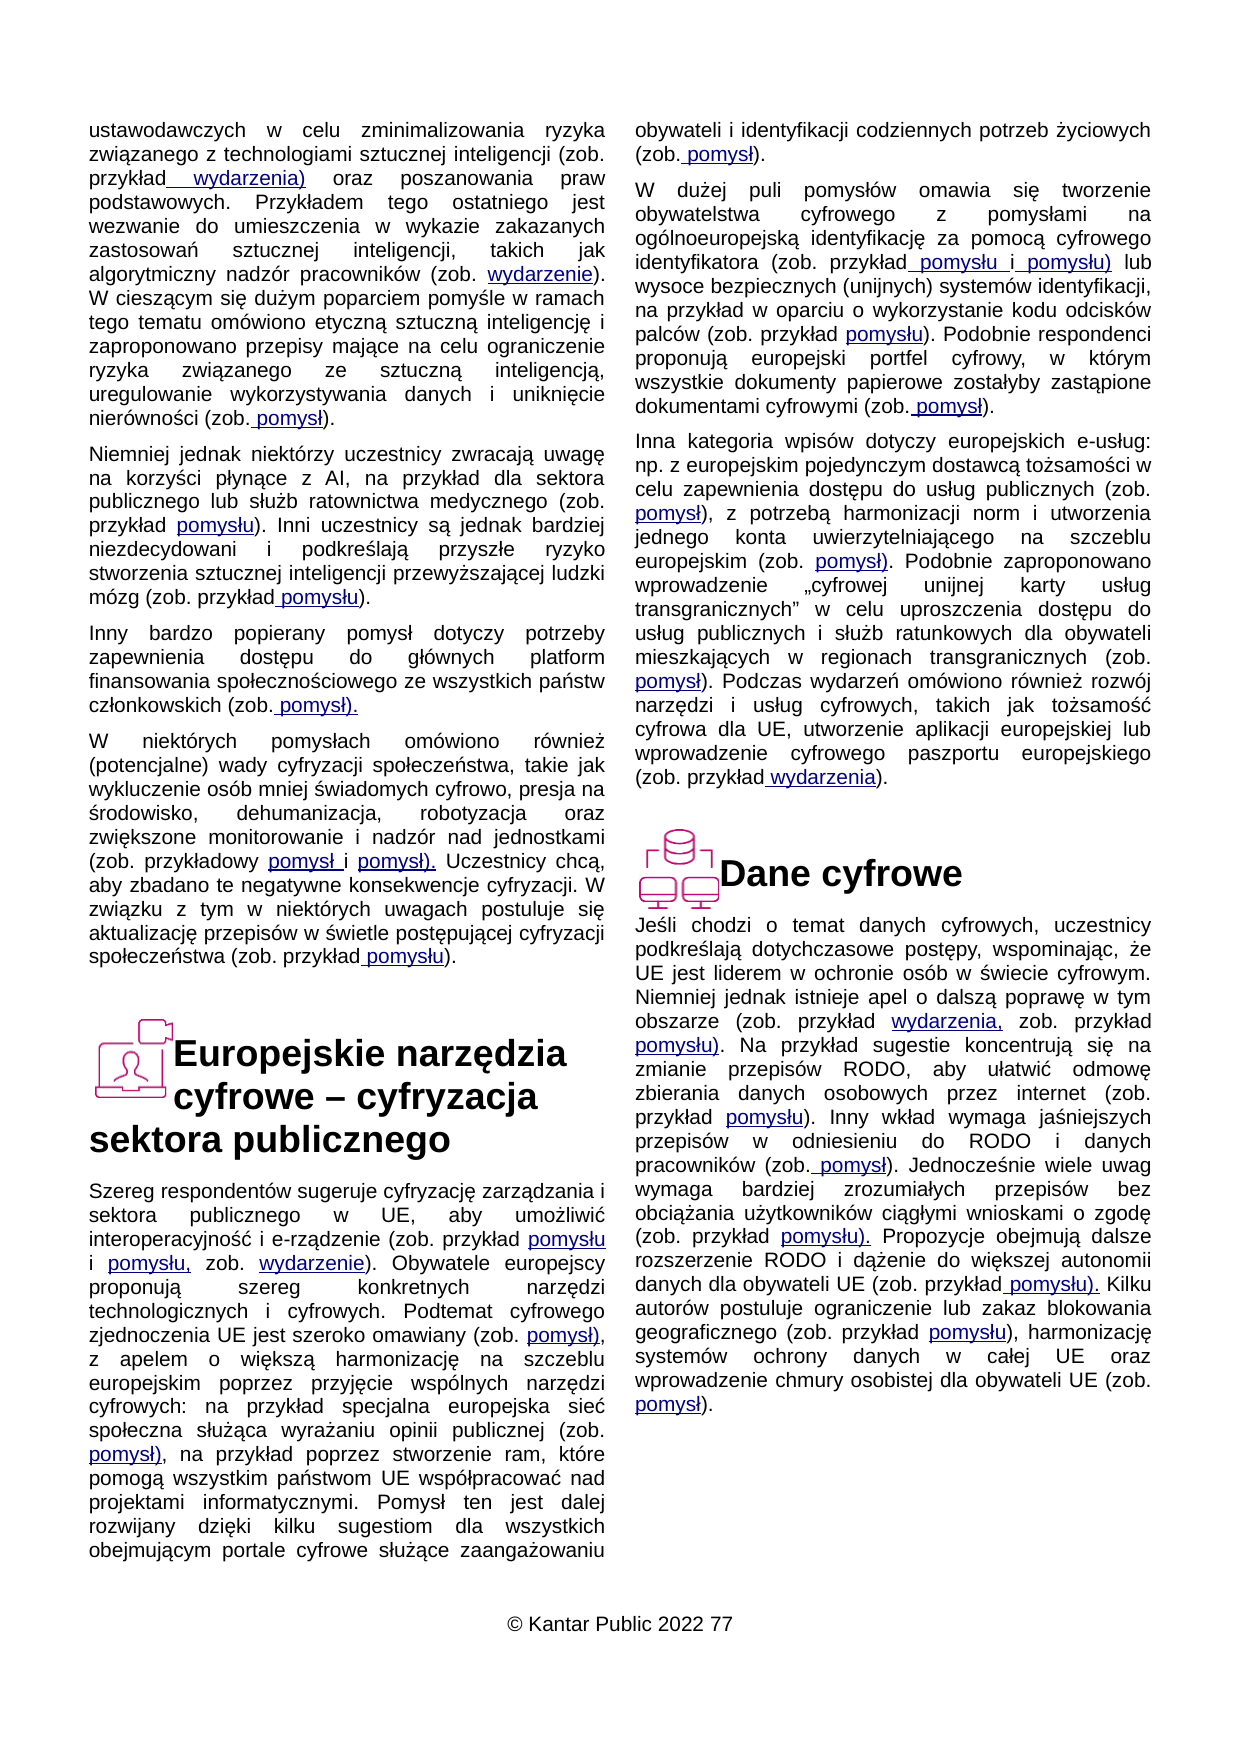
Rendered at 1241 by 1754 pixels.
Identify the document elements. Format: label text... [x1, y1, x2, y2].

text Szereg respondentów sugeruje cyfryzację zarządzania i sektora publicznego w UE, aby umożliwić interoperacyjność i e-rządzenie (zob. przykład pomysłu i pomysłu, zob. wydarzenie). Obywatele europejscy proponują szereg konkretnych narzędzi technologicznych i cyfrowych. Podtemat cyfrowego zjednoczenia UE jest szeroko omawiany (zob. pomysł), z apelem o większą harmonizację na szczeblu europejskim poprzez przyjęcie wspólnych narzędzi cyfrowych: na przykład specjalna europejska sieć społeczna służąca wyrażaniu opinii publicznej (zob. pomysł), na przykład poprzez stworzenie ram, które pomogą wszystkim państwom UE współpracować nad projektami informatycznymi. Pomysł ten jest dalej rozwijany dzięki kilku sugestiom dla wszystkich obejmującym portale cyfrowe służące zaangażowaniu [88, 1179, 605, 1562]
text ustawodawczych w celu zminimalizowania ryzyka związanego z technologiami sztucznej inteligencji (zob. przykład wydarzenia) oraz poszanowania praw podstawowych. Przykładem tego ostatniego jest wezwanie do umieszczenia w wykazie zakazanych zastosowań sztucznej inteligencji, takich jak algorytmiczny nadzór pracowników (zob. wydarzenie). W cieszącym się dużym poparciem pomyśle w ramach tego tematu omówiono etyczną sztuczną inteligencję i zaproponowano przepisy mające na celu ograniczenie ryzyka związanego ze sztuczną inteligencją, uregulowanie wykorzystywania danych i uniknięcie nierówności (zob. pomysł). [88, 118, 605, 429]
subtitle Europejskie narzędzia cyfrowe – cyfryzacja sektora publicznego [88, 1098, 605, 1160]
text Niemniej jednak niektórzy uczestnicy zwracają uwagę na korzyści płynące z AI, na przykład dla sektora publicznego lub służb ratownictwa medycznego (zob. przykład pomysłu). Inni uczestnicy są jednak bardziej niezdecydowani i podkreślają przyszłe ryzyko stworzenia sztucznej inteligencji przewyższającej ludzki mózg (zob. przykład pomysłu). [88, 441, 605, 609]
text Inny bardzo popierany pomysł dotyczy potrzeby zapewnienia dostępu do głównych platform finansowania społecznościowego ze wszystkich państw członkowskich (zob. pomysł). [88, 621, 605, 717]
text W dużej puli pomysłów omawia się tworzenie obywatelstwa cyfrowego z pomysłami na ogólnoeuropejską identyfikację za pomocą cyfrowego identyfikatora (zob. przykład pomysłu i pomysłu) lub wysoce bezpiecznych (unijnych) systemów identyfikacji, na przykład w oparciu o wykorzystanie kodu odcisków palców (zob. przykład pomysłu). Podobnie respondenci proponują europejski portfel cyfrowy, w którym wszystkie dokumenty papierowe zostałyby zastąpione dokumentami cyfrowymi (zob. pomysł). [635, 178, 1152, 417]
subtitle Dane cyfrowe [720, 851, 1152, 894]
text obywateli i identyfikacji codziennych potrzeb życiowych (zob. pomysł). [635, 118, 1152, 166]
text Jeśli chodzi o temat danych cyfrowych, uczestnicy podkreślają dotychczasowe postępy, wspominając, że UE jest liderem w ochronie osób w świecie cyfrowym. Niemniej jednak istnieje apel o dalszą poprawę w tym obszarze (zob. przykład wydarzenia, zob. przykład pomysłu). Na przykład sugestie koncentrują się na zmianie przepisów RODO, aby ułatwić odmowę zbierania danych osobowych przez internet (zob. przykład pomysłu). Inny wkład wymaga jaśniejszych przepisów w odniesieniu do RODO i danych pracowników (zob. pomysł). Jednocześnie wiele uwag wymaga bardziej zrozumiałych przepisów bez obciążania użytkowników ciągłymi wnioskami o zgodę (zob. przykład pomysłu). Propozycje obejmują dalsze rozszerzenie RODO i dążenie do większej autonomii danych dla obywateli UE (zob. przykład pomysłu). Kilku autorów postuluje ograniczenie lub zakaz blokowania geograficznego (zob. przykład pomysłu), harmonizację systemów ochrony danych w całej UE oraz wprowadzenie chmury osobistej dla obywateli UE (zob. pomysł). [635, 913, 1152, 1416]
picture [639, 829, 720, 909]
text Inna kategoria wpisów dotyczy europejskich e-usług: np. z europejskim pojedynczym dostawcą tożsamości w celu zapewnienia dostępu do usług publicznych (zob. pomysł), z potrzebą harmonizacji norm i utworzenia jednego konta uwierzytelniającego na szczeblu europejskim (zob. pomysł). Podobnie zaproponowano wprowadzenie „cyfrowej unijnej karty usług transgranicznych” w celu uproszczenia dostępu do usług publicznych i służb ratunkowych dla obywateli mieszkających w regionach transgranicznych (zob. pomysł). Podczas wydarzeń omówiono również rozwój narzędzi i usług cyfrowych, takich jak tożsamość cyfrowa dla UE, utworzenie aplikacji europejskiej lub wprowadzenie cyfrowego paszportu europejskiego (zob. przykład wydarzenia). [635, 429, 1152, 789]
picture [95, 1019, 173, 1098]
text W niektórych pomysłach omówiono również (potencjalne) wady cyfryzacji społeczeństwa, takie jak wykluczenie osób mniej świadomych cyfrowo, presja na środowisko, dehumanizacja, robotyzacja oraz zwiększone monitorowanie i nadzór nad jednostkami (zob. przykładowy pomysł i pomysł). Uczestnicy chcą, aby zbadano te negatywne konsekwencje cyfryzacji. W związku z tym w niektórych uwagach postuluje się aktualizację przepisów w świetle postępującej cyfryzacji społeczeństwa (zob. przykład pomysłu). [88, 729, 605, 968]
